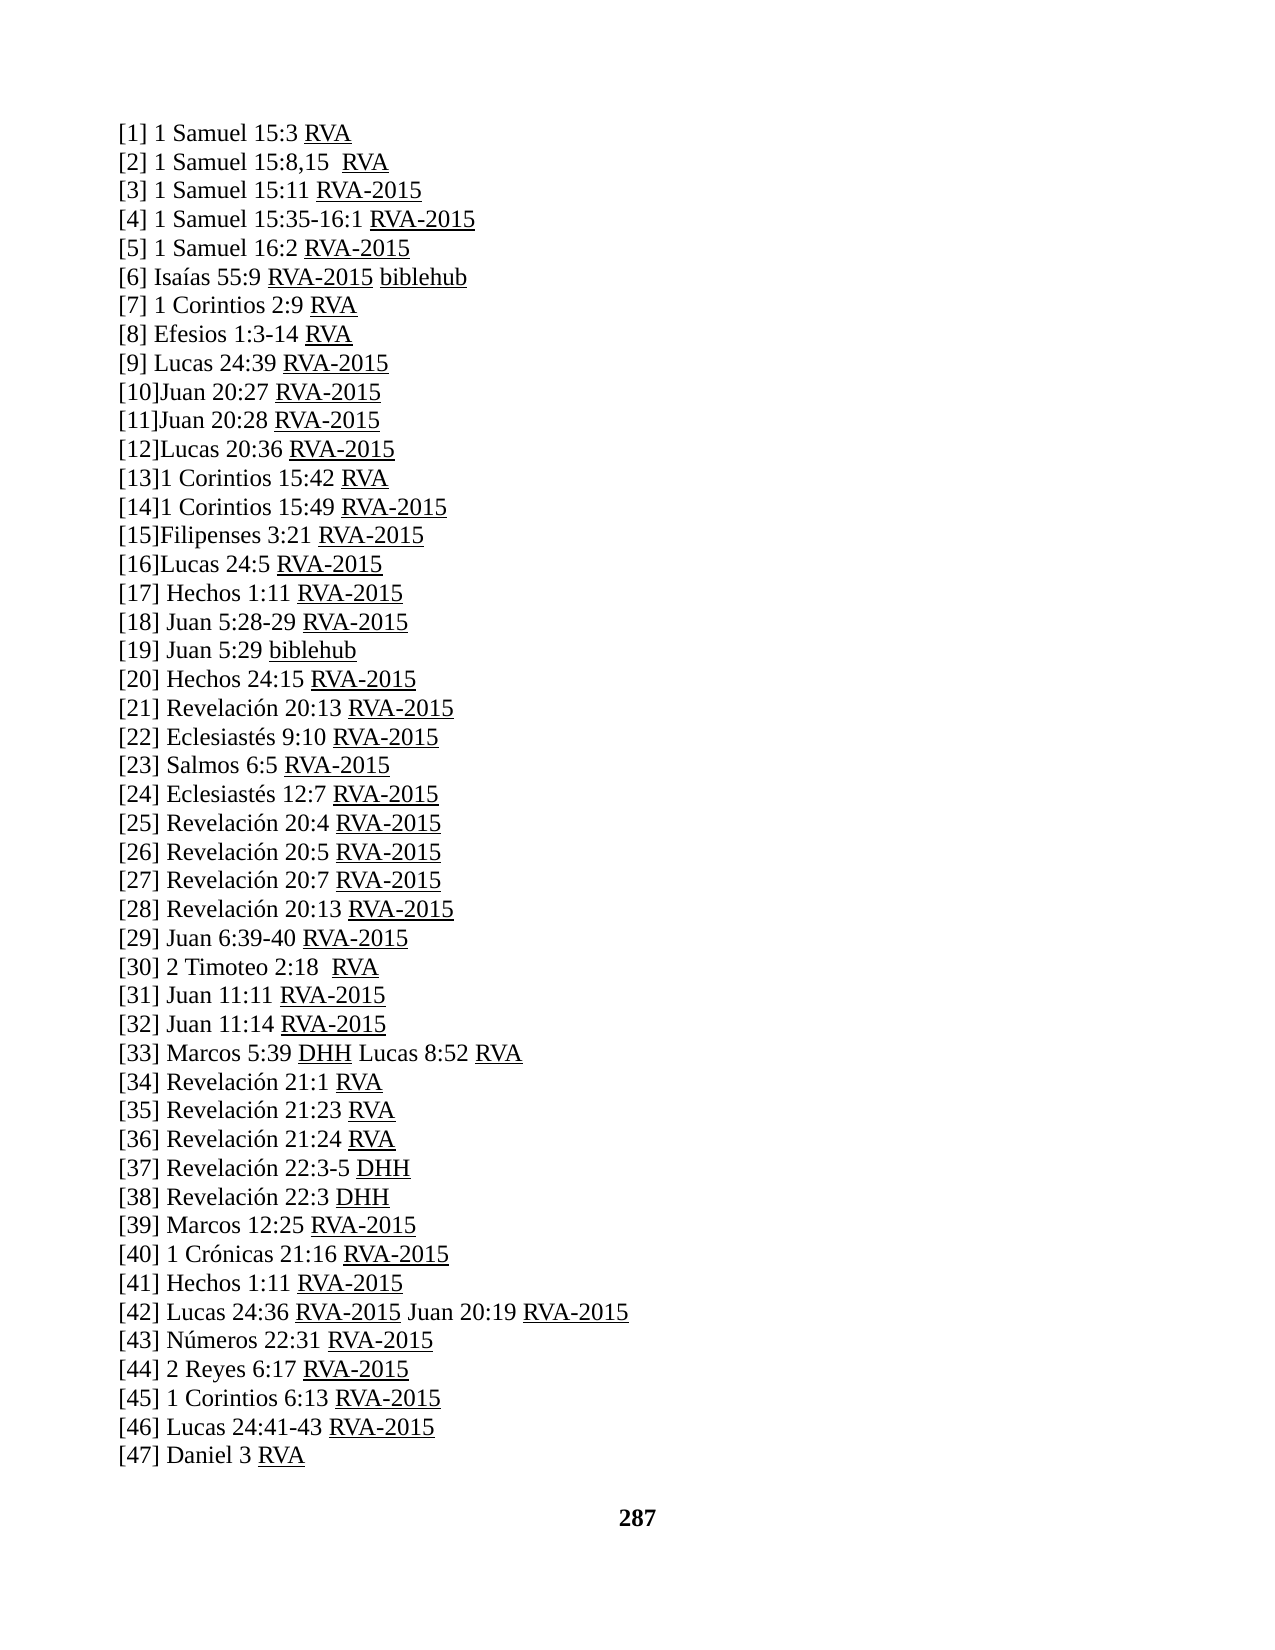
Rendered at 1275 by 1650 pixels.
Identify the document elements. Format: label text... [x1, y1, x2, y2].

text Daniel 3 RVA [118, 1441, 1157, 1469]
text Revelación 20:4 RVA-2015 [118, 808, 1157, 837]
text Revelación 20:7 RVA-2015 [118, 866, 1157, 894]
text Revelación 20:5 RVA-2015 [118, 837, 1157, 866]
text Juan 20:28 RVA-2015 [118, 406, 1157, 434]
text 1 Corintios 15:49 RVA-2015 [118, 492, 1157, 521]
text Juan 6:39-40 RVA-2015 [118, 923, 1157, 952]
text Lucas 24:5 RVA-2015 [118, 549, 1157, 578]
text 1 Samuel 15:35-16:1 RVA-2015 [118, 204, 1157, 233]
text Marcos 5:39 DHH Lucas 8:52 RVA [118, 1038, 1157, 1067]
text Filipenses 3:21 RVA-2015 [118, 521, 1157, 549]
text 1 Corintios 2:9 RVA [118, 291, 1157, 319]
text Salmos 6:5 RVA-2015 [118, 751, 1157, 779]
text Revelación 20:13 RVA-2015 [118, 894, 1157, 923]
text 1 Corintios 6:13 RVA-2015 [118, 1383, 1157, 1412]
text Lucas 24:39 RVA-2015 [118, 348, 1157, 377]
text 1 Samuel 15:11 RVA-2015 [118, 176, 1157, 204]
text 1 Crónicas 21:16 RVA-2015 [118, 1239, 1157, 1268]
text Marcos 12:25 RVA-2015 [118, 1211, 1157, 1239]
text Juan 5:28-29 RVA-2015 [118, 607, 1157, 636]
text Hechos 1:11 RVA-2015 [118, 1268, 1157, 1297]
text Eclesiastés 12:7 RVA-2015 [118, 779, 1157, 808]
text 1 Corintios 15:42 RVA [118, 463, 1157, 492]
text Revelación 21:24 RVA [118, 1124, 1157, 1153]
text Juan 5:29 biblehub [118, 636, 1157, 664]
text 1 Samuel 15:8,15 RVA [118, 147, 1157, 176]
text Revelación 20:13 RVA-2015 [118, 693, 1157, 722]
text Revelación 22:3-5 DHH [118, 1153, 1157, 1182]
text Revelación 22:3 DHH [118, 1182, 1157, 1211]
text Juan 20:27 RVA-2015 [118, 377, 1157, 406]
text 1 Samuel 16:2 RVA-2015 [118, 233, 1157, 262]
text 1 Samuel 15:3 RVA [118, 118, 1157, 147]
text 2 Timoteo 2:18 RVA [118, 952, 1157, 981]
text Hechos 24:15 RVA-2015 [118, 664, 1157, 693]
text Efesios 1:3-14 RVA [118, 319, 1157, 348]
text Eclesiastés 9:10 RVA-2015 [118, 722, 1157, 751]
text Números 22:31 RVA-2015 [118, 1326, 1157, 1354]
text Revelación 21:1 RVA [118, 1067, 1157, 1096]
text Revelación 21:23 RVA [118, 1096, 1157, 1124]
text Juan 11:11 RVA-2015 [118, 981, 1157, 1009]
text Isaías 55:9 RVA-2015 biblehub [118, 262, 1157, 291]
text Hechos 1:11 RVA-2015 [118, 578, 1157, 607]
text Lucas 24:36 RVA-2015 Juan 20:19 RVA-2015 [118, 1297, 1157, 1326]
text Lucas 20:36 RVA-2015 [118, 434, 1157, 463]
text 2 Reyes 6:17 RVA-2015 [118, 1354, 1157, 1383]
text Lucas 24:41-43 RVA-2015 [118, 1412, 1157, 1441]
text Juan 11:14 RVA-2015 [118, 1009, 1157, 1038]
